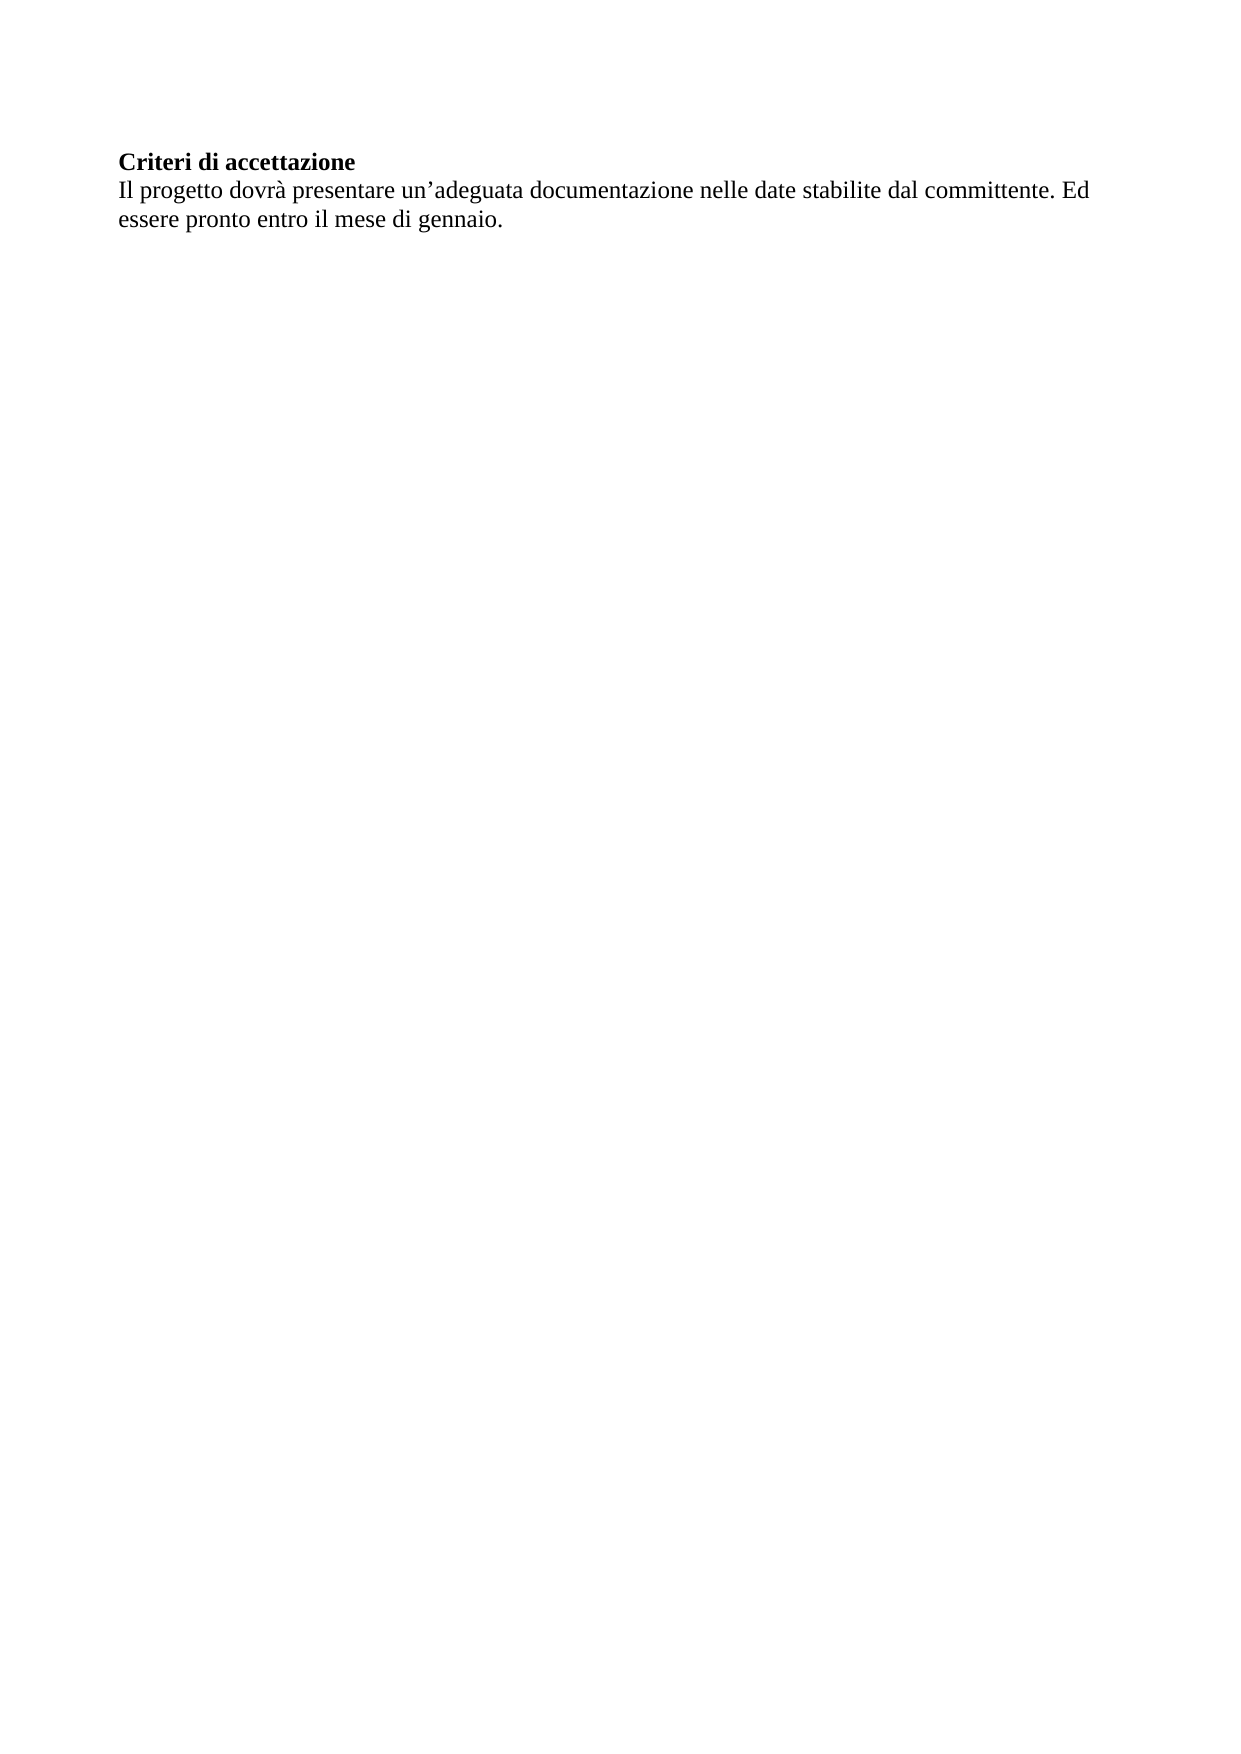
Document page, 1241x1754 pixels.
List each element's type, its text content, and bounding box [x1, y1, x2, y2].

text Criteri di accettazione [118, 147, 1122, 176]
text Il progetto dovrà presentare un’adeguata documentazione nelle date stabilite dal committente. Ed essere pronto entro il mese di gennaio. [118, 176, 1122, 233]
